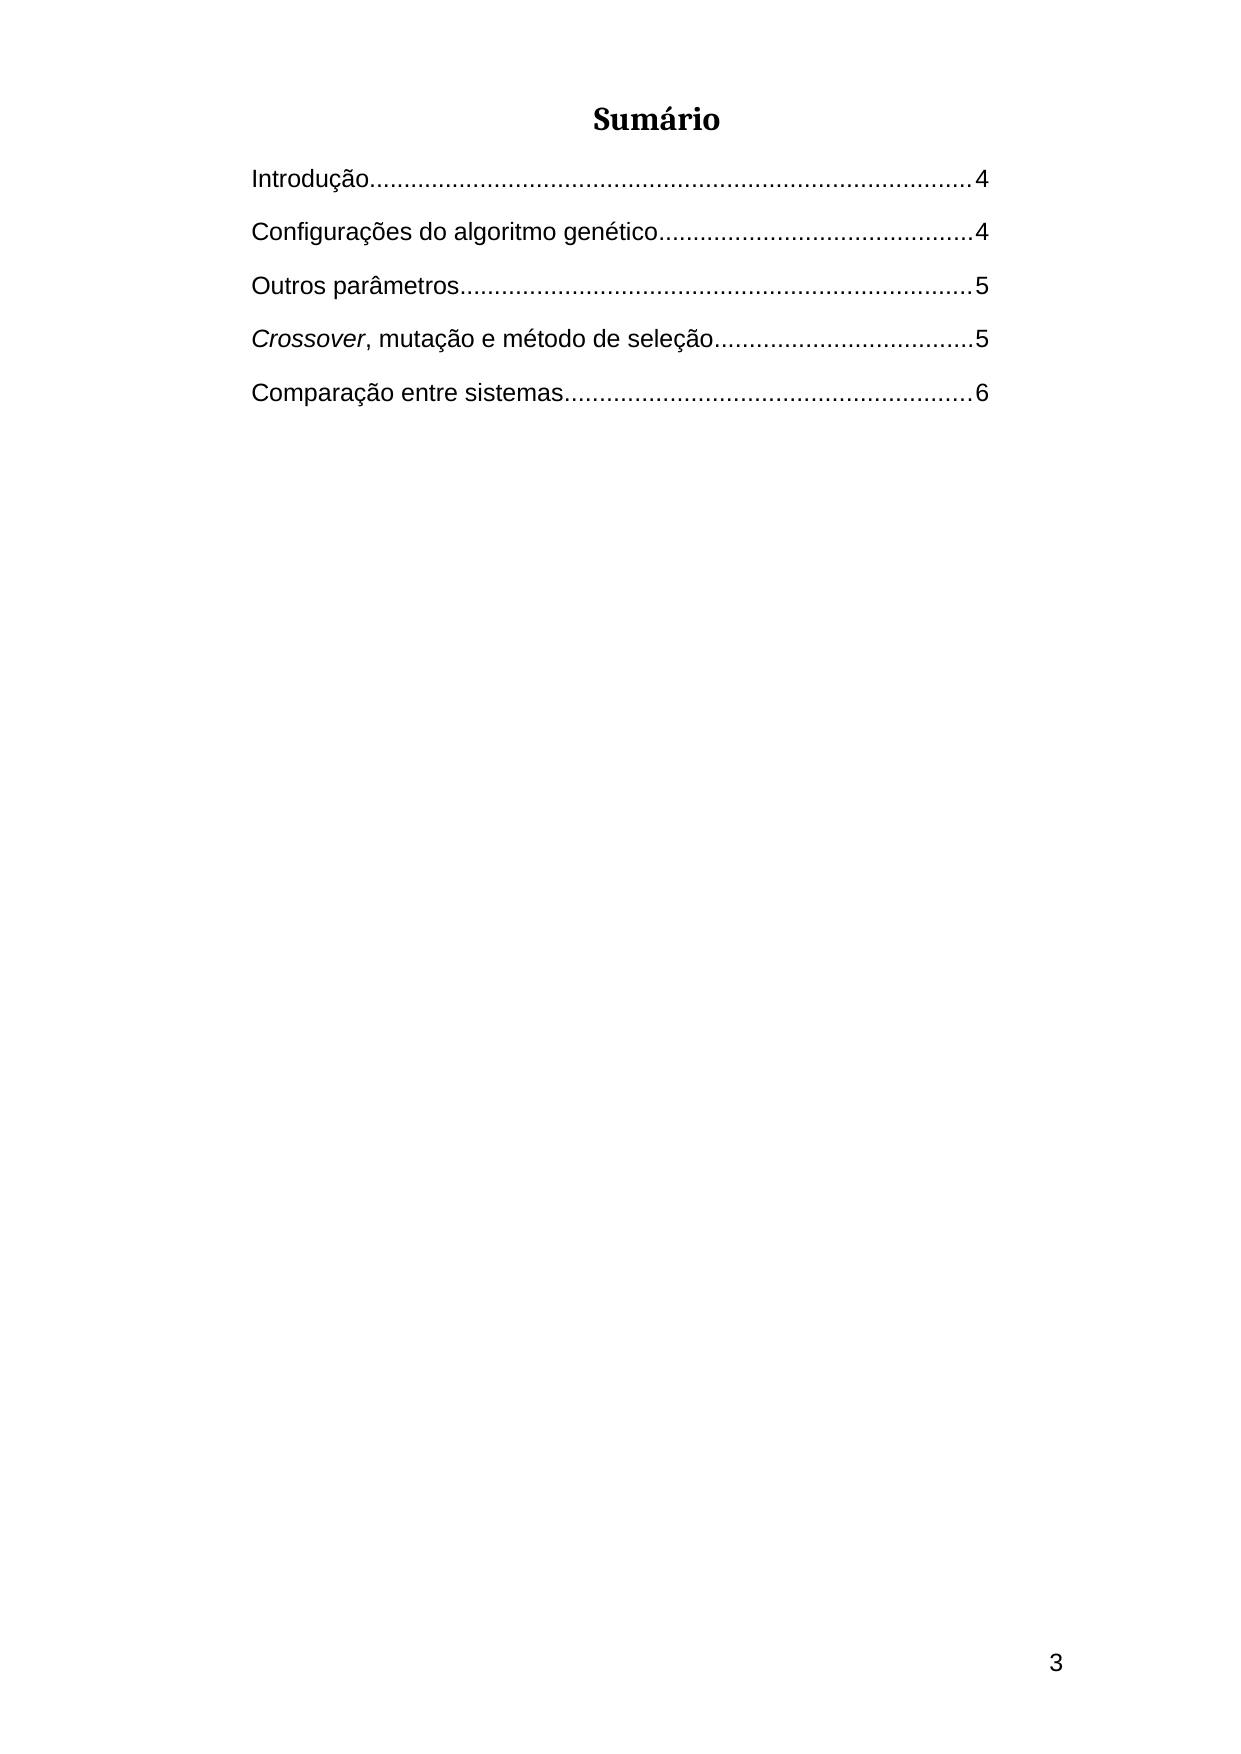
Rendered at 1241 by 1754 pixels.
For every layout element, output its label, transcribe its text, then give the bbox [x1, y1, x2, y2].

text Introdução 4 [177, 164, 1063, 192]
subtitle Sumário [177, 100, 1063, 138]
text Configurações do algoritmo genético 4 [177, 217, 1063, 246]
text Comparação entre sistemas 6 [177, 378, 1063, 407]
text Outros parâmetros 5 [177, 271, 1063, 299]
text Crossover, mutação e método de seleção 5 [177, 324, 1063, 353]
